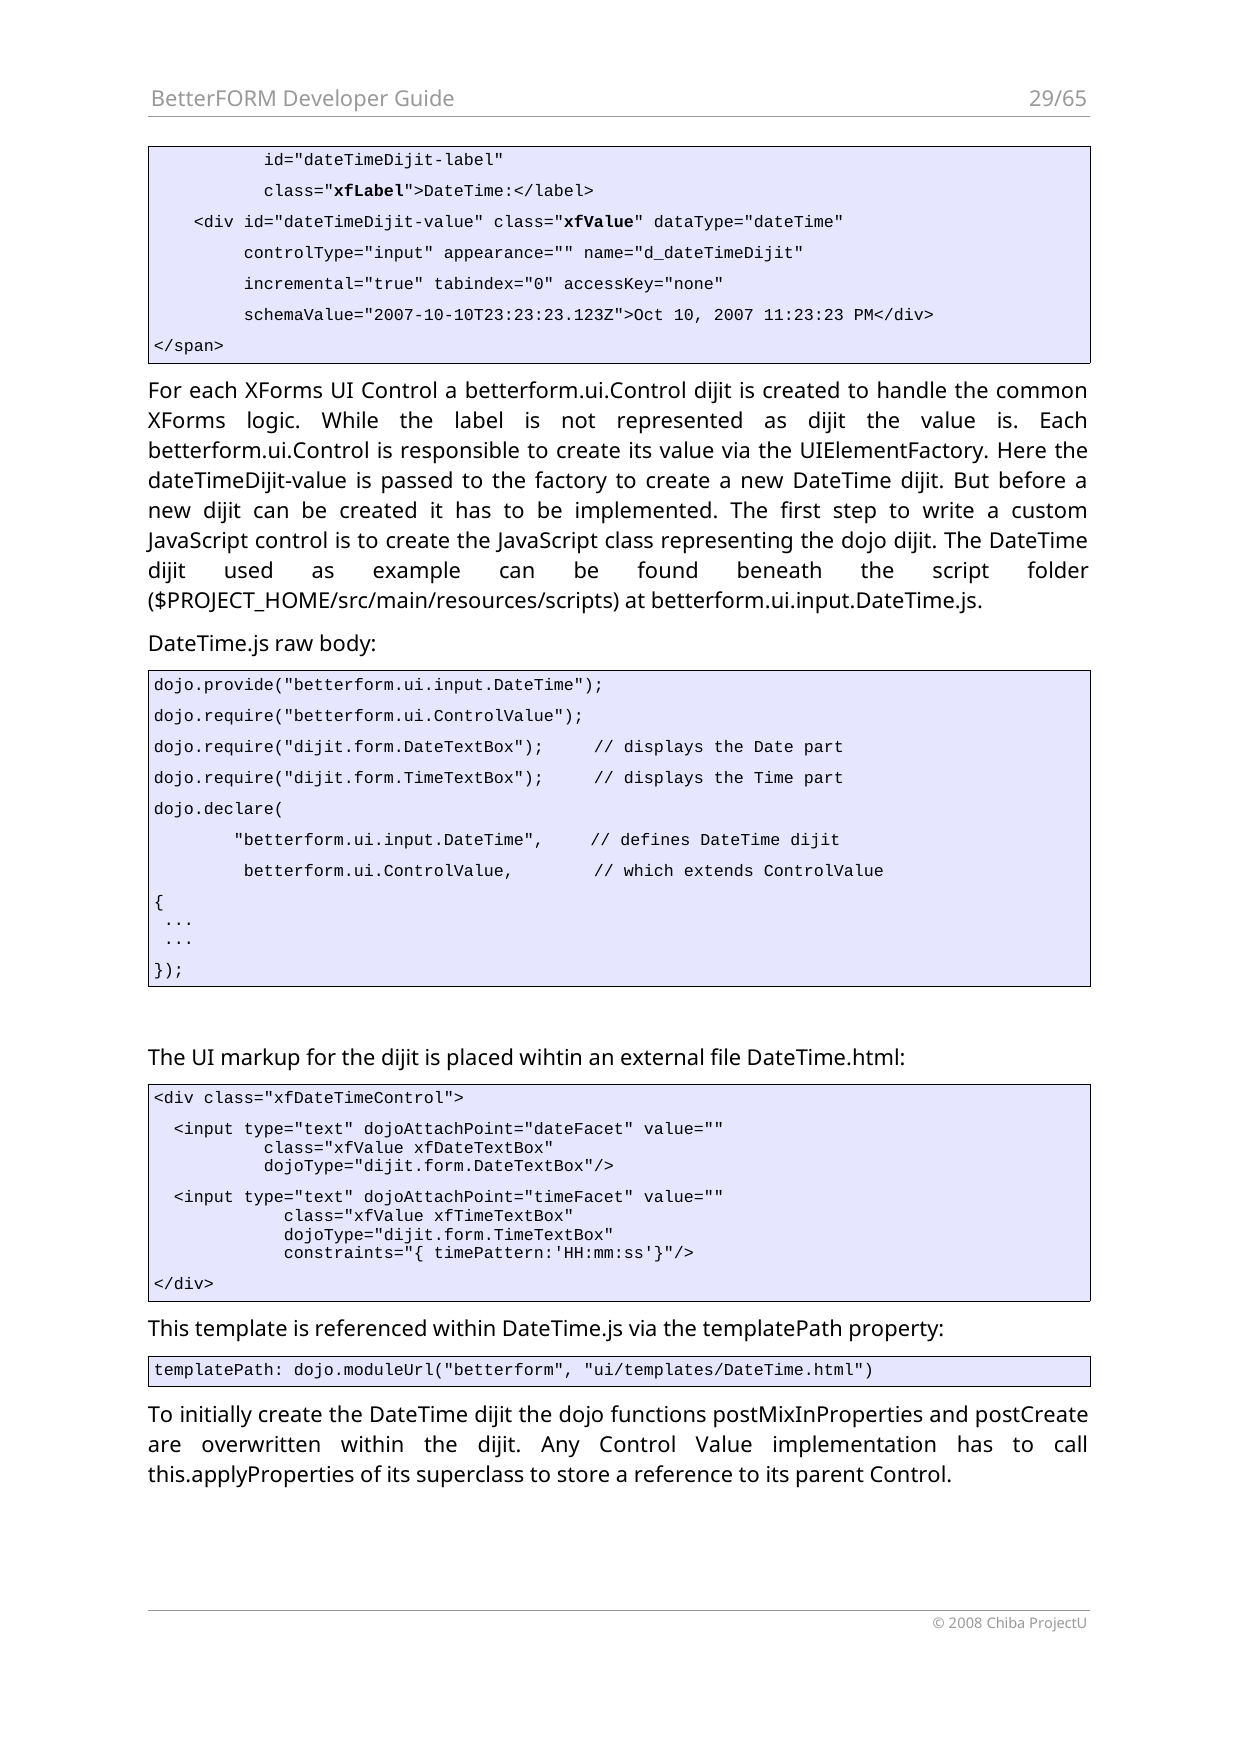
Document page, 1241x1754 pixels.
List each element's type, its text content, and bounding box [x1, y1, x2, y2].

text dojo.declare( [149, 794, 1090, 819]
text dojo.require("dijit.form.TimeTextBox"); // displays the Time part [149, 763, 1090, 788]
text <input type="text" dojoAttachPoint="dateFacet" value="" class="xfValue xfDateTextBox" dojoType="dijit.form.DateTextBox"/> [149, 1115, 1090, 1177]
text incremental="true" tabindex="0" accessKey="none" [149, 270, 1090, 294]
text </div> [149, 1270, 1090, 1301]
text This template is referenced within DateTime.js via the templatePath property: [148, 1313, 1090, 1343]
text templatePath: dojo.moduleUrl("betterform", "ui/templates/DateTime.html") [149, 1357, 1090, 1386]
text To initially create the DateTime dijit the dojo functions postMixInProperties and postCreate are overwritten within the dijit. Any Control Value implementation has to call this.applyProperties of its superclass to store a reference to its parent Control. [148, 1399, 1090, 1489]
text <div id="dateTimeDijit-value" class="xfValue" dataType="dateTime" [149, 208, 1090, 232]
text class="xfLabel">DateTime:</label> [149, 177, 1090, 201]
text id="dateTimeDijit-label" [149, 147, 1090, 170]
text <div class="xfDateTimeControl"> [149, 1085, 1090, 1109]
text dojo.require("betterform.ui.ControlValue"); [149, 701, 1090, 726]
text "betterform.ui.input.DateTime", // defines DateTime dijit [149, 826, 1090, 850]
text <input type="text" dojoAttachPoint="timeFacet" value="" class="xfValue xfTimeTextBox" dojoType="dijit.form.TimeTextBox" constraints="{ timePattern:'HH:mm:ss'}"/> [149, 1183, 1090, 1263]
text betterform.ui.ControlValue, // which extends ControlValue [149, 857, 1090, 881]
text The UI markup for the dijit is placed wihtin an external file DateTime.html: [148, 1042, 1090, 1072]
text </span> [149, 332, 1090, 363]
text { ... ... [149, 888, 1090, 949]
text dojo.require("dijit.form.DateTextBox"); // displays the Date part [149, 732, 1090, 757]
text dojo.provide("betterform.ui.input.DateTime"); [149, 671, 1090, 695]
text controlType="input" appearance="" name="d_dateTimeDijit" [149, 239, 1090, 263]
text schemaValue="2007-10-10T23:23:23.123Z">Oct 10, 2007 11:23:23 PM</div> [149, 301, 1090, 326]
text For each XForms UI Control a betterform.ui.Control dijit is created to handle the common XForms logic. While the label is not represented as dijit the value is. Each betterform.ui.Control is responsible to create its value via the UIElementFactory. Here the dateTimeDijit-value is passed to the factory to create a new DateTime dijit. But before a new dijit can be created it has to be implemented. The first step to write a custom JavaScript control is to create the JavaScript class representing the dojo dijit. The DateTime dijit used as example can be found beneath the script folder ($PROJECT_HOME/src/main/resources/scripts) at betterform.ui.input.DateTime.js. [148, 375, 1090, 615]
text }); [149, 956, 1090, 986]
text DateTime.js raw body: [148, 628, 1090, 658]
